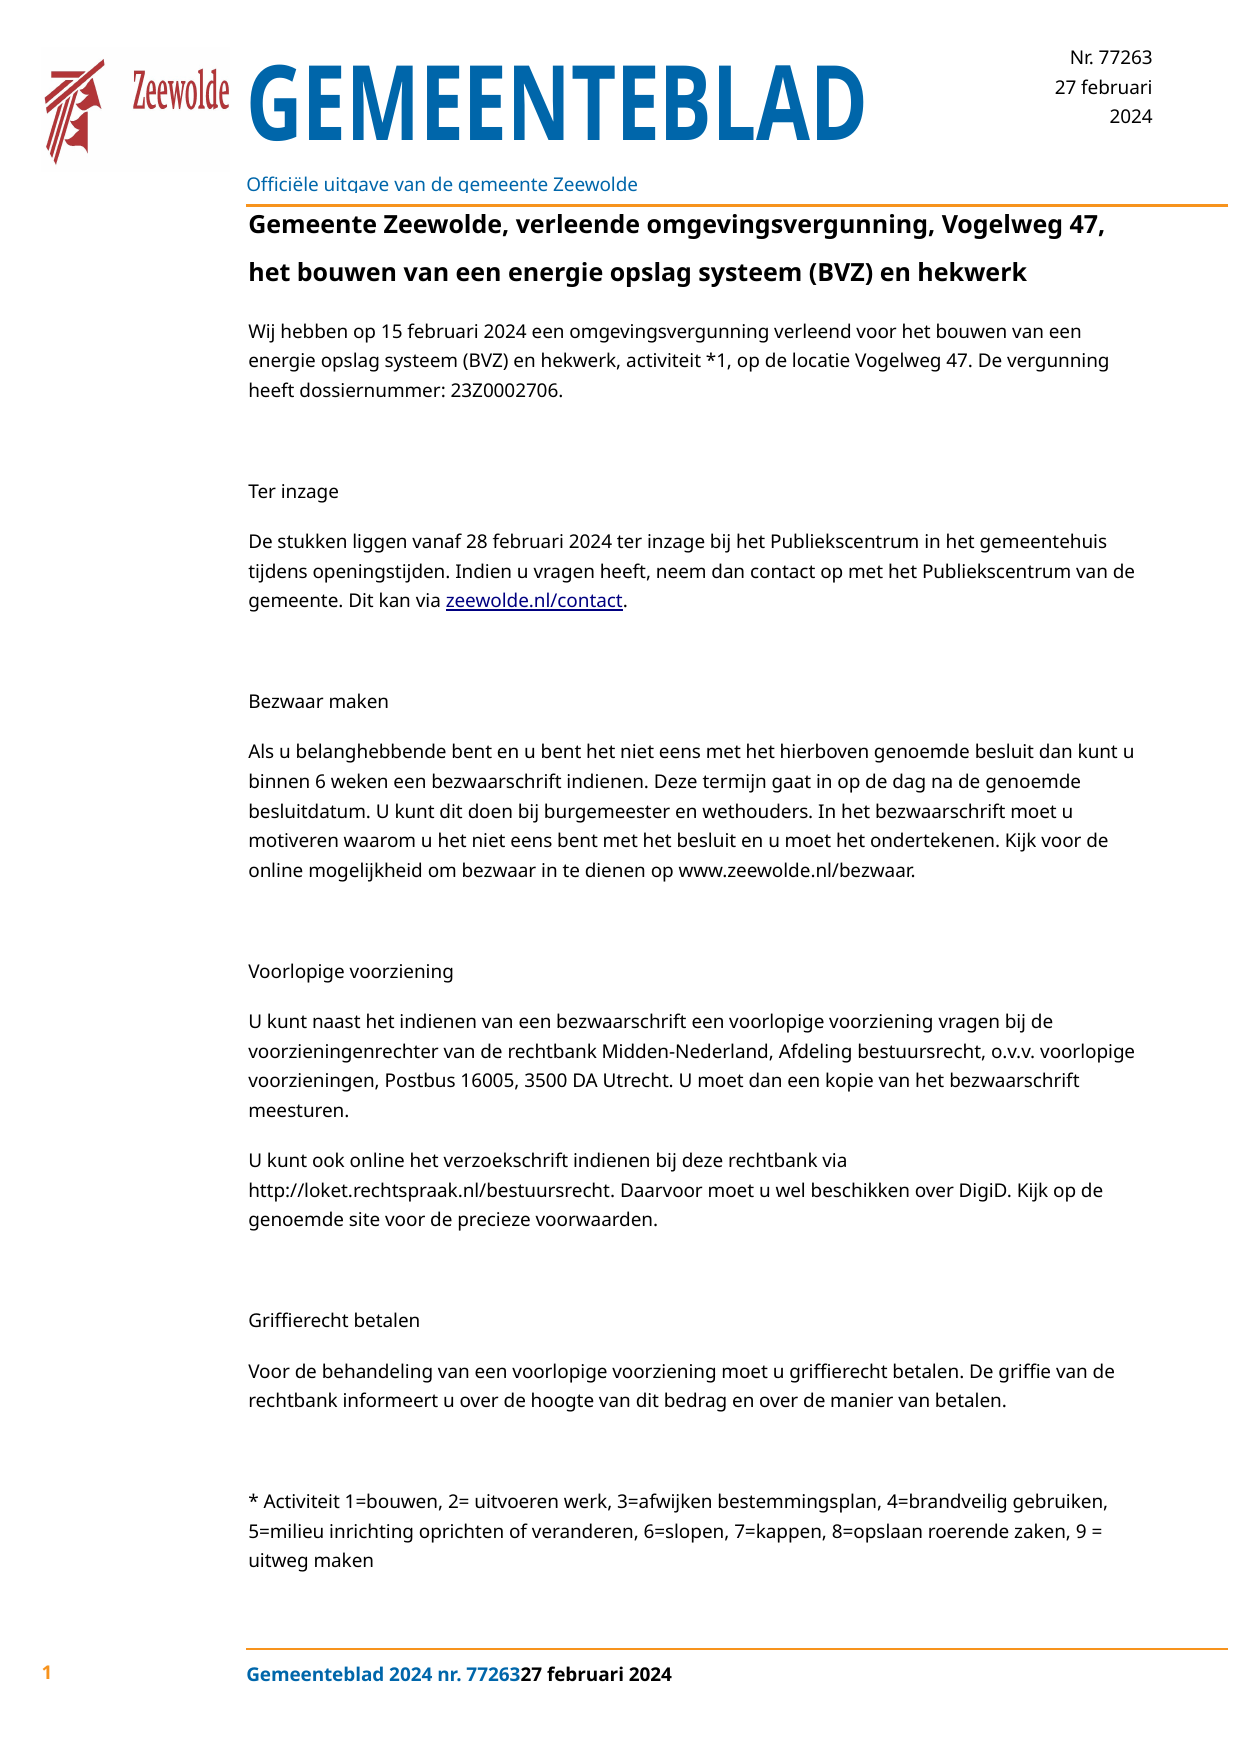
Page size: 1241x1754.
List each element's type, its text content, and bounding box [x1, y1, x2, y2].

text Bezwaar maken [248, 688, 1152, 714]
text Ter inzage [248, 478, 1152, 504]
text U kunt naast het indienen van een bezwaarschrift een voorlopige voorziening vragen bij de voorzieningenrechter van de rechtbank Midden-Nederland, Afdeling bestuursrecht, o.v.v. voorlopige voorzieningen, Postbus 16005, 3500 DA Utrecht. U moet dan een kopie van het bezwaarschrift meesturen. [248, 1008, 1152, 1123]
text Griffierecht betalen [248, 1307, 1152, 1333]
text Voorlopige voorziening [248, 958, 1152, 984]
picture [41, 47, 231, 172]
text U kunt ook online het verzoekschrift indienen bij deze rechtbank via http://loket.rechtspraak.nl/bestuursrecht. Daarvoor moet u wel beschikken over DigiD. Kijk op de genoemde site voor de precieze voorwaarden. [248, 1147, 1152, 1232]
text * Activiteit 1=bouwen, 2= uitvoeren werk, 3=afwijken bestemmingsplan, 4=brandveilig gebruiken, 5=milieu inrichting oprichten of veranderen, 6=slopen, 7=kappen, 8=opslaan roerende zaken, 9 = uitweg maken [248, 1488, 1152, 1573]
text Gemeente Zeewolde, verleende omgevingsvergunning, Vogelweg 47, het bouwen van een energie opslag systeem (BVZ) en hekwerk [248, 207, 1152, 288]
text De stukken liggen vanaf 28 februari 2024 ter inzage bij het Publiekscentrum in het gemeentehuis tijdens openingstijden. Indien u vragen heeft, neem dan contact op met het Publiekscentrum van de gemeente. Dit kan via zeewolde.nl/contact. [248, 528, 1152, 613]
text Wij hebben op 15 februari 2024 een omgevingsvergunning verleend voor het bouwen van een energie opslag systeem (BVZ) en hekwerk, activiteit *1, op de locatie Vogelweg 47. De vergunning heeft dossiernummer: 23Z0002706. [248, 318, 1152, 403]
text Als u belanghebbende bent en u bent het niet eens met het hierboven genoemde besluit dan kunt u binnen 6 weken een bezwaarschrift indienen. Deze termijn gaat in op de dag na de genoemde besluitdatum. U kunt dit doen bij burgemeester en wethouders. In het bezwaarschrift moet u motiveren waarom u het niet eens bent met het besluit en u moet het ondertekenen. Kijk voor de online mogelijkheid om bezwaar in te dienen op www.zeewolde.nl/bezwaar. [248, 739, 1152, 883]
text Voor de behandeling van een voorlopige voorziening moet u griffierecht betalen. De griffie van de rechtbank informeert u over de hoogte van dit bedrag en over de manier van betalen. [248, 1358, 1152, 1413]
